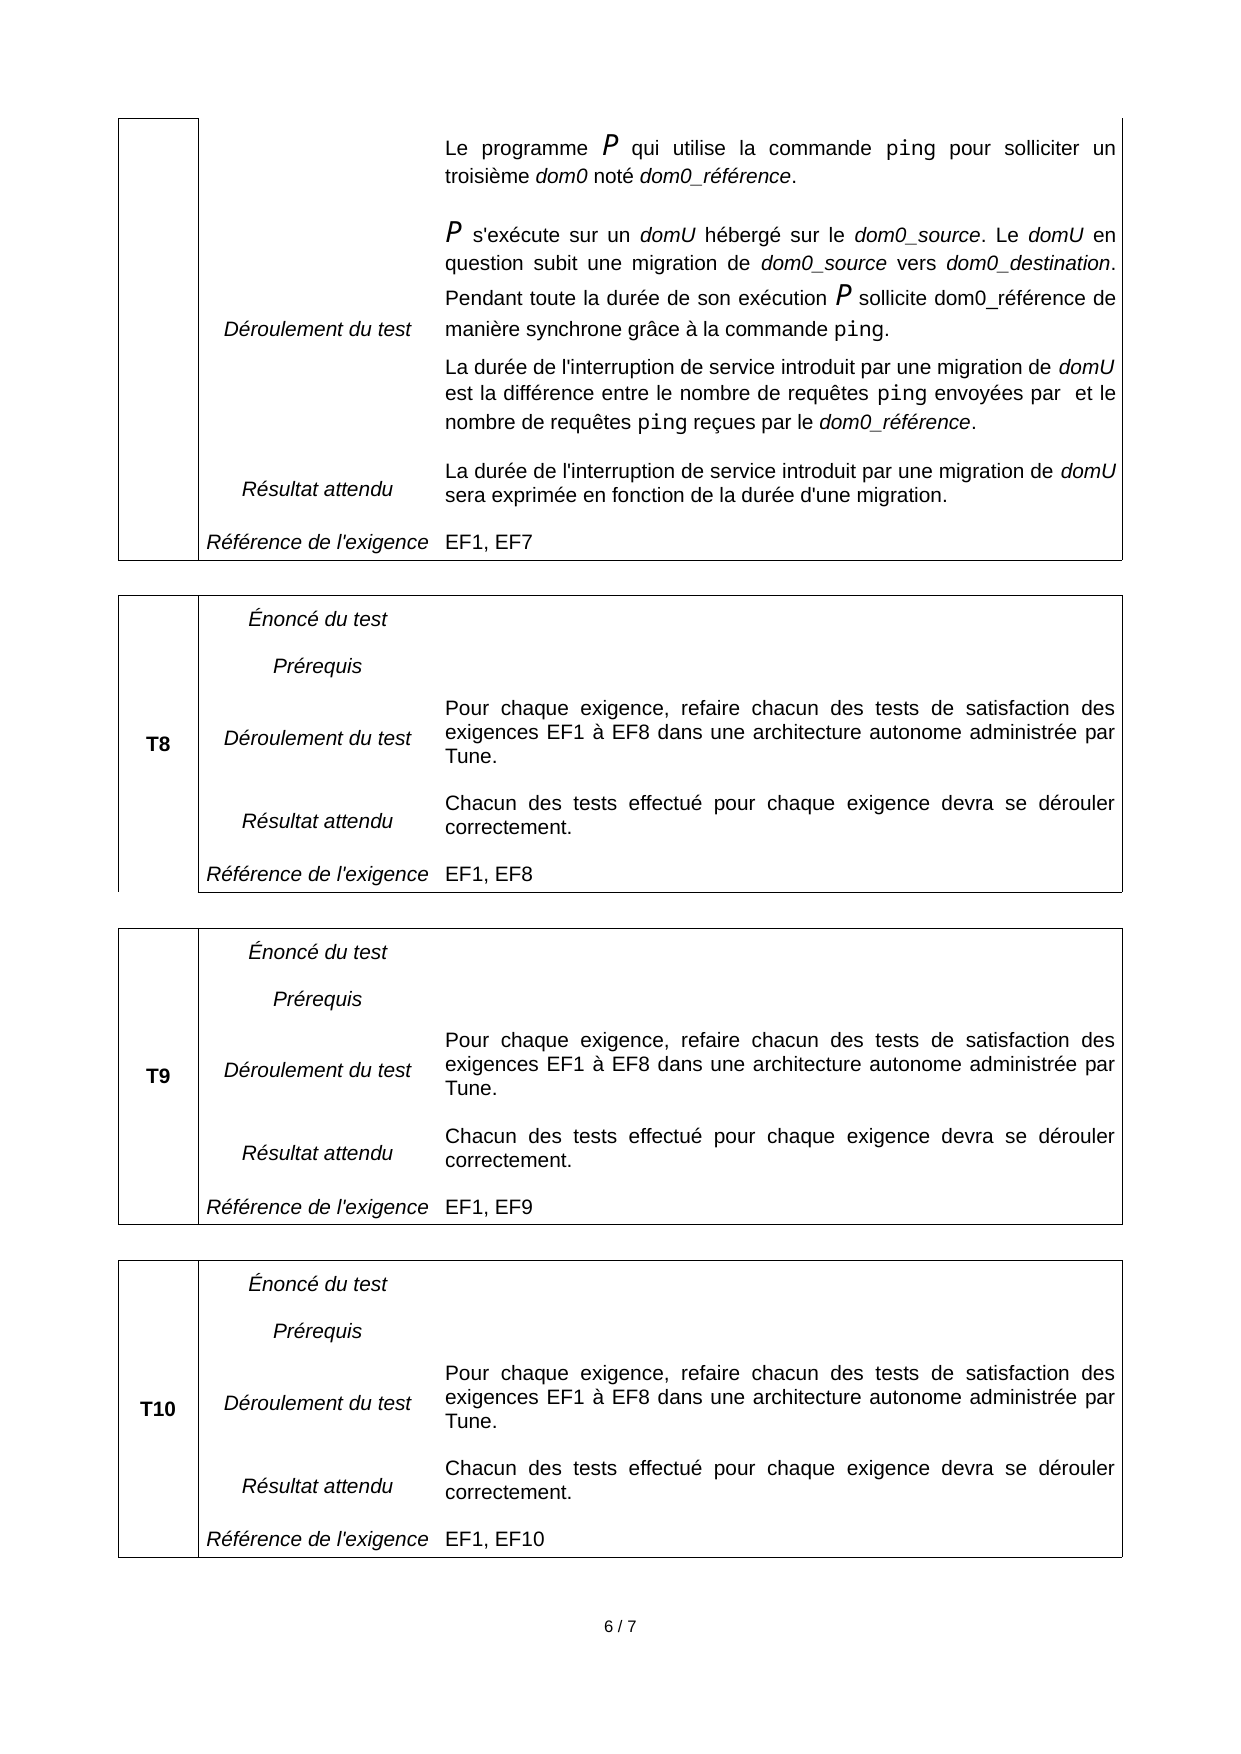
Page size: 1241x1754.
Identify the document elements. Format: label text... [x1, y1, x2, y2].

table_header Énoncé du test [199, 929, 439, 975]
table_cell Chacun des tests effectué pour chaque exigence devra se dérouler correctement. [439, 785, 1122, 856]
table_cell EF1, EF10 [439, 1521, 1122, 1557]
table_cell Déroulement du test [199, 690, 439, 785]
table_cell Référence de l'exigence [199, 1521, 439, 1557]
table_cell Déroulement du test [199, 1355, 439, 1450]
table_cell Prérequis [199, 1308, 439, 1355]
table_header Énoncé du test [199, 596, 439, 643]
table_cell Pour chaque exigence, refaire chacun des tests de satisfaction des exigences EF1 à EF8 dans une architecture autonome administrée par Tune. [439, 1023, 1122, 1118]
table_cell Pour chaque exigence, refaire chacun des tests de satisfaction des exigences EF1 à EF8 dans une architecture autonome administrée par Tune. [439, 1355, 1122, 1450]
table_cell Déroulement du test [199, 205, 439, 453]
table_header T8 [119, 596, 198, 892]
table_cell EF1, EF8 [439, 856, 1122, 892]
table_cell Prérequis [199, 643, 439, 690]
table_cell Chacun des tests effectué pour chaque exigence devra se dérouler correctement. [439, 1450, 1122, 1521]
table_cell EF1, EF9 [439, 1189, 1122, 1224]
table_cell Référence de l'exigence [199, 524, 439, 559]
table_cell Résultat attendu [199, 1118, 439, 1189]
table_cell EF1, EF7 [439, 524, 1122, 559]
table_cell [439, 643, 1122, 690]
table_cell [199, 118, 439, 205]
table_cell Prérequis [199, 975, 439, 1022]
table_header Énoncé du test [199, 1261, 439, 1307]
table_cell La durée de l'interruption de service introduit par une migration de domU sera exprimée en fonction de la durée d'une migration. [439, 453, 1122, 524]
table_header [439, 596, 1122, 643]
table_cell Référence de l'exigence [199, 1189, 439, 1224]
table_header [439, 929, 1122, 975]
table_cell P s'exécute sur un domU hébergé sur le dom0_source. Le domU en question subit une migration de dom0_source vers dom0_destination. Pendant toute la durée de son exécution P sollicite dom0_référence de manière synchrone grâce à la commande ping. La durée de l'interruption de service introduit par une migration de domU est la différence entre le nombre de requêtes ping envoyées par et le nombre de requêtes ping reçues par le dom0_référence. [439, 205, 1122, 453]
table_cell [439, 1308, 1122, 1355]
table_header T9 [119, 929, 198, 1224]
table_cell Référence de l'exigence [199, 856, 439, 892]
table_cell Chacun des tests effectué pour chaque exigence devra se dérouler correctement. [439, 1118, 1122, 1189]
table_header [119, 119, 198, 559]
table_cell Déroulement du test [199, 1023, 439, 1118]
table_cell [439, 975, 1122, 1022]
table_cell Le programme P qui utilise la commande ping pour solliciter un troisième dom0 noté dom0_référence. [439, 118, 1122, 205]
table_header [439, 1261, 1122, 1307]
table_cell Pour chaque exigence, refaire chacun des tests de satisfaction des exigences EF1 à EF8 dans une architecture autonome administrée par Tune. [439, 690, 1122, 785]
table_cell Résultat attendu [199, 1450, 439, 1521]
table_header T10 [119, 1261, 198, 1557]
table_cell Résultat attendu [199, 453, 439, 524]
table_cell Résultat attendu [199, 785, 439, 856]
